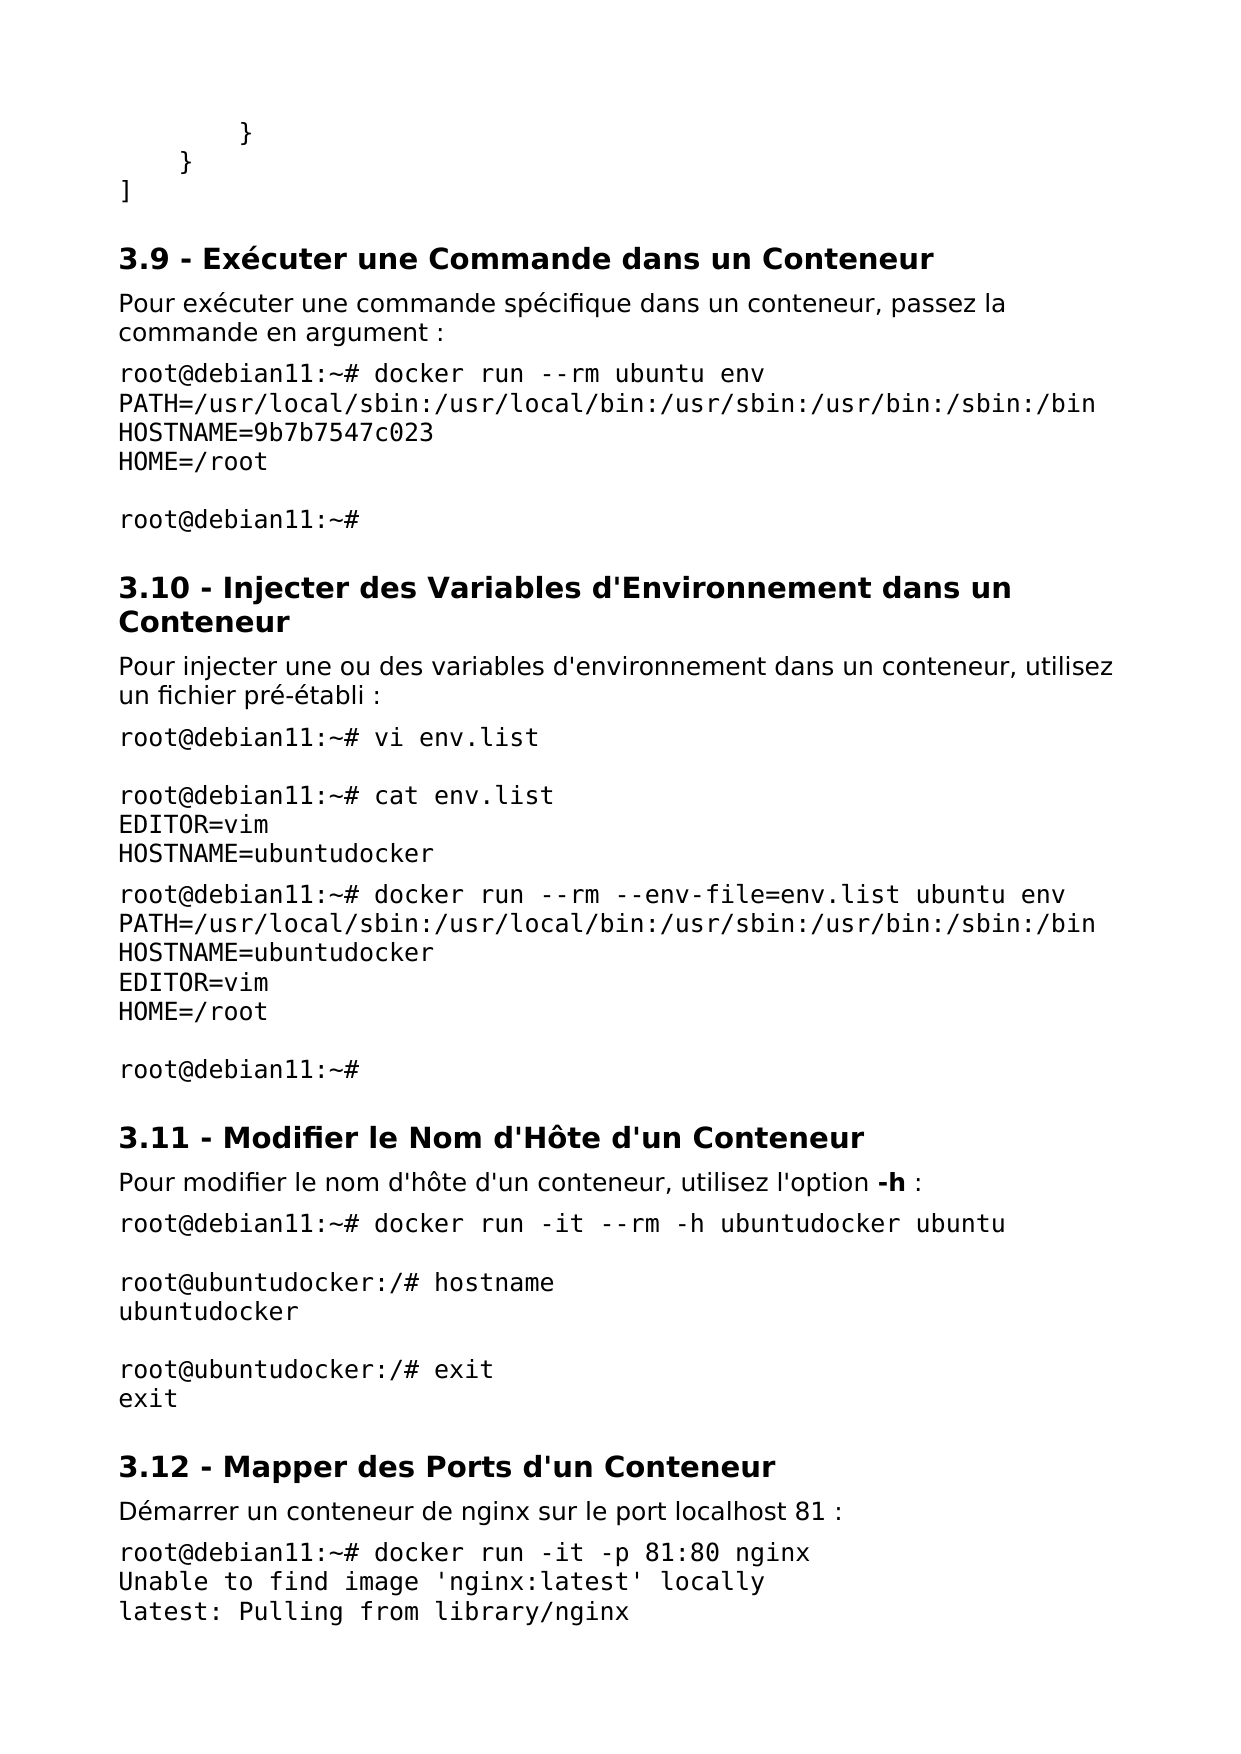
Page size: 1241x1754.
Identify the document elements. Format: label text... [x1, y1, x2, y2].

text Pour injecter une ou des variables d'environnement dans un conteneur, utilisez un fichier pré-établi : [118, 652, 1122, 710]
text Pour modifier le nom d'hôte d'un conteneur, utilisez l'option -h : [118, 1168, 1122, 1197]
text root@debian11:~# docker run -it --rm -h ubuntudocker ubuntu root@ubuntudocker:/# hostname ubuntudocker root@ubuntudocker:/# exit exit [118, 1209, 1122, 1413]
text Pour exécuter une commande spécifique dans un conteneur, passez la commande en argument : [118, 289, 1122, 347]
text root@debian11:~# docker run --rm --env-file=env.list ubuntu env PATH=/usr/local/sbin:/usr/local/bin:/usr/sbin:/usr/bin:/sbin:/bin HOSTNAME=ubuntudocker EDITOR=vim HOME=/root root@debian11:~# [118, 880, 1122, 1084]
subtitle 3.12 - Mapper des Ports d'un Conteneur [118, 1450, 1122, 1484]
subtitle 3.9 - Exécuter une Commande dans un Conteneur [118, 242, 1122, 276]
text root@debian11:~# vi env.list root@debian11:~# cat env.list EDITOR=vim HOSTNAME=ubuntudocker [118, 723, 1122, 868]
text } } ] [118, 118, 1122, 206]
text Démarrer un conteneur de nginx sur le port localhost 81 : [118, 1497, 1122, 1526]
text root@debian11:~# docker run --rm ubuntu env PATH=/usr/local/sbin:/usr/local/bin:/usr/sbin:/usr/bin:/sbin:/bin HOSTNAME=9b7b7547c023 HOME=/root root@debian11:~# [118, 360, 1122, 535]
subtitle 3.10 - Injecter des Variables d'Environnement dans un Conteneur [118, 571, 1122, 639]
text root@debian11:~# docker run -it -p 81:80 nginx Unable to find image 'nginx:latest' locally latest: Pulling from library/nginx [118, 1538, 1122, 1626]
subtitle 3.11 - Modifier le Nom d'Hôte d'un Conteneur [118, 1121, 1122, 1155]
